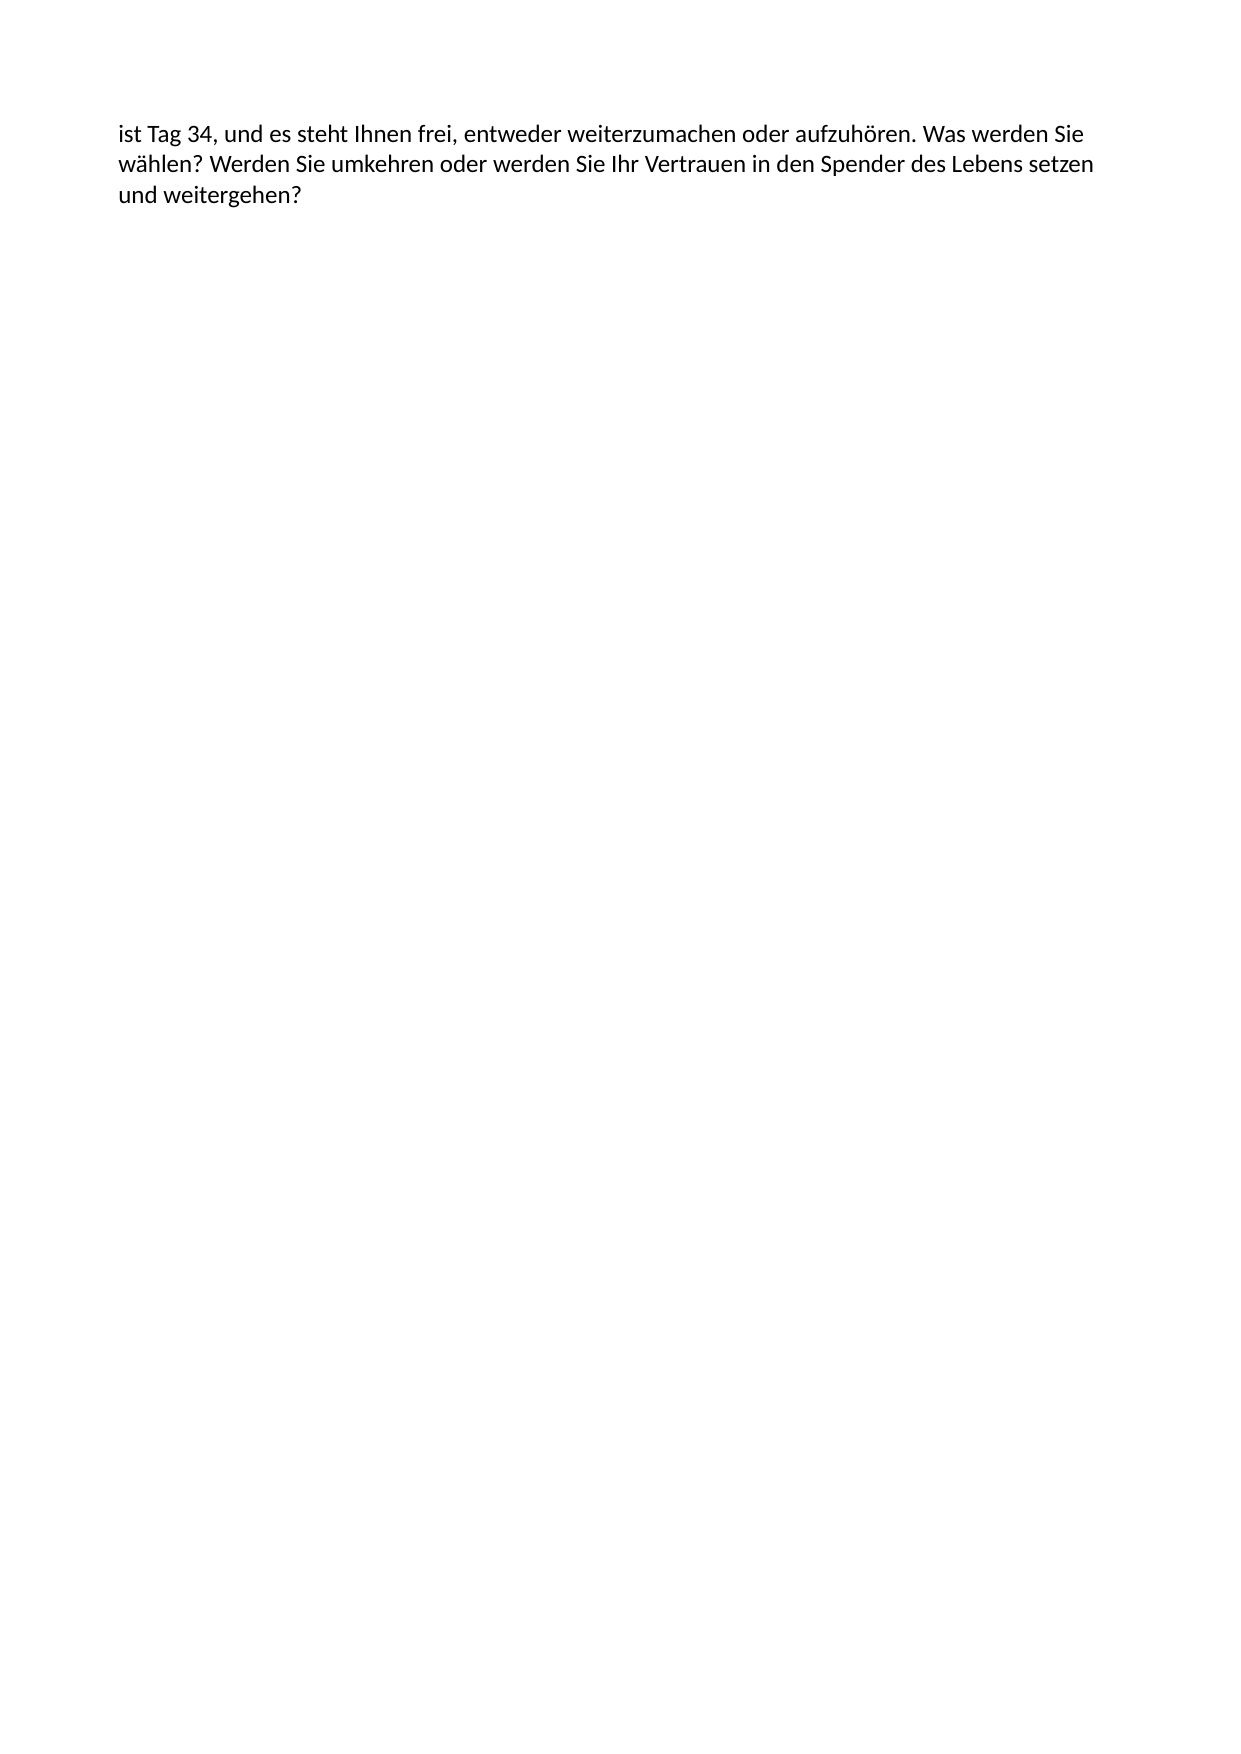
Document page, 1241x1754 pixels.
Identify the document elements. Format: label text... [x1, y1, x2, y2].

text ist Tag 34, und es steht Ihnen frei, entweder weiterzumachen oder aufzuhören. Was werden Sie wählen? Werden Sie umkehren oder werden Sie Ihr Vertrauen in den Spender des Lebens setzen und weitergehen? [118, 118, 1122, 240]
